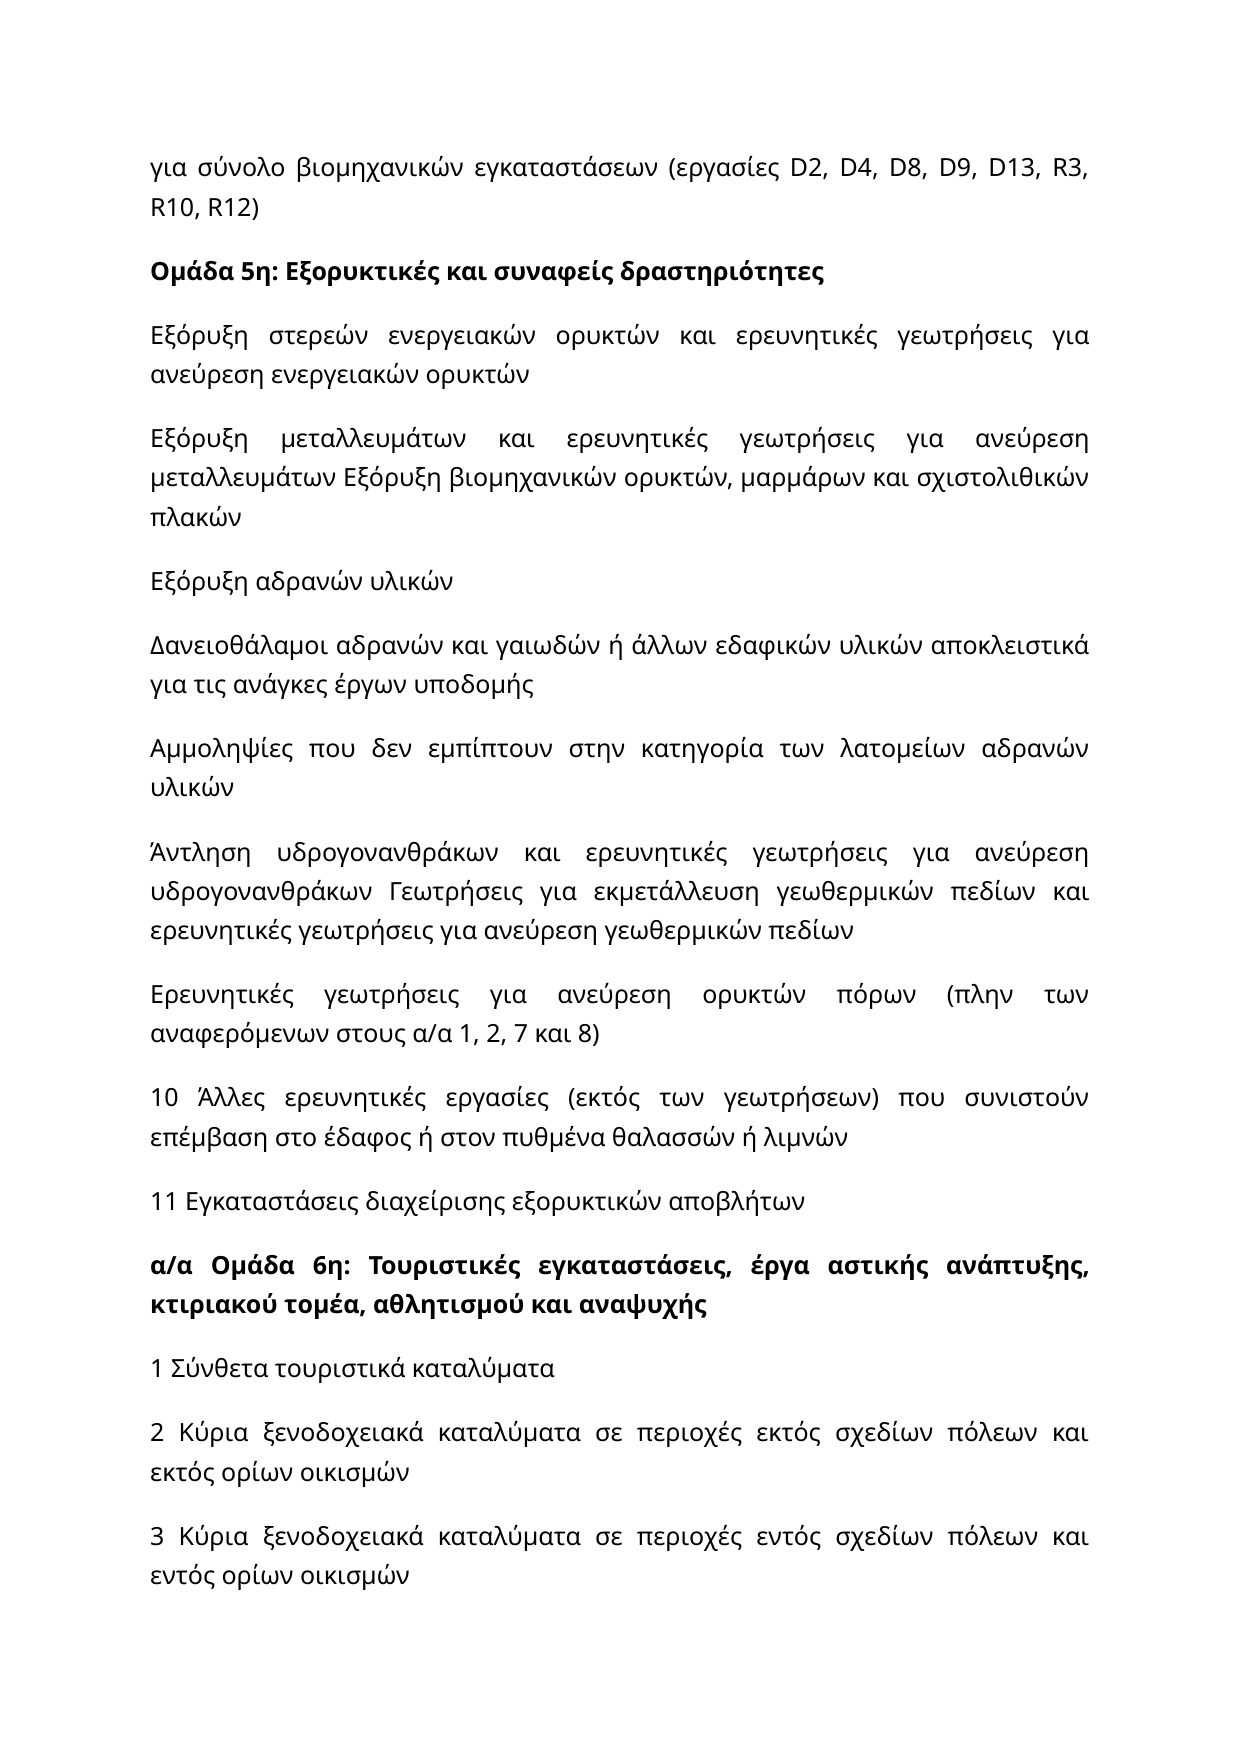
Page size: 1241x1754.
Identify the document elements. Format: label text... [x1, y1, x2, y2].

text α/α Ομάδα 6η: Τουριστικές εγκαταστάσεις, έργα αστικής ανάπτυξης, κτιριακού τομέα, αθλητισμού και αναψυχής [150, 1247, 1090, 1321]
text 11 Εγκαταστάσεις διαχείρισης εξορυκτικών αποβλήτων [150, 1183, 1090, 1217]
text Άντληση υδρογονανθράκων και ερευνητικές γεωτρήσεις για ανεύρεση υδρογονανθράκων Γεωτρήσεις για εκμετάλλευση γεωθερμικών πεδίων και ερευνητικές γεωτρήσεις για ανεύρεση γεωθερμικών πεδίων [150, 834, 1090, 947]
text Εξόρυξη μεταλλευμάτων και ερευνητικές γεωτρήσεις για ανεύρεση μεταλλευμάτων Εξόρυξη βιομηχανικών ορυκτών, μαρμάρων και σχιστολιθικών πλακών [150, 421, 1090, 533]
text 10 Άλλες ερευνητικές εργασίες (εκτός των γεωτρήσεων) που συνιστούν επέμβαση στο έδαφος ή στον πυθμένα θαλασσών ή λιμνών [150, 1080, 1090, 1153]
text για σύνολο βιομηχανικών εγκαταστάσεων (εργασίες D2, D4, D8, D9, D13, R3, R10, R12) [150, 150, 1090, 223]
text Ερευνητικές γεωτρήσεις για ανεύρεση ορυκτών πόρων (πλην των αναφερόμενων στους α/α 1, 2, 7 και 8) [150, 977, 1090, 1050]
text Εξόρυξη αδρανών υλικών [150, 563, 1090, 597]
text Δανειοθάλαμοι αδρανών και γαιωδών ή άλλων εδαφικών υλικών αποκλειστικά για τις ανάγκες έργων υποδομής [150, 627, 1090, 701]
text Εξόρυξη στερεών ενεργειακών ορυκτών και ερευνητικές γεωτρήσεις για ανεύρεση ενεργειακών ορυκτών [150, 317, 1090, 391]
text Αμμοληψίες που δεν εμπίπτουν στην κατηγορία των λατομείων αδρανών υλικών [150, 731, 1090, 804]
text Ομάδα 5η: Εξορυκτικές και συναφείς δραστηριότητες [150, 253, 1090, 287]
text 2 Κύρια ξενοδοχειακά καταλύματα σε περιοχές εκτός σχεδίων πόλεων και εκτός ορίων οικισμών [150, 1415, 1090, 1488]
text 3 Κύρια ξενοδοχειακά καταλύματα σε περιοχές εντός σχεδίων πόλεων και εντός ορίων οικισμών [150, 1518, 1090, 1592]
text 1 Σύνθετα τουριστικά καταλύματα [150, 1351, 1090, 1385]
